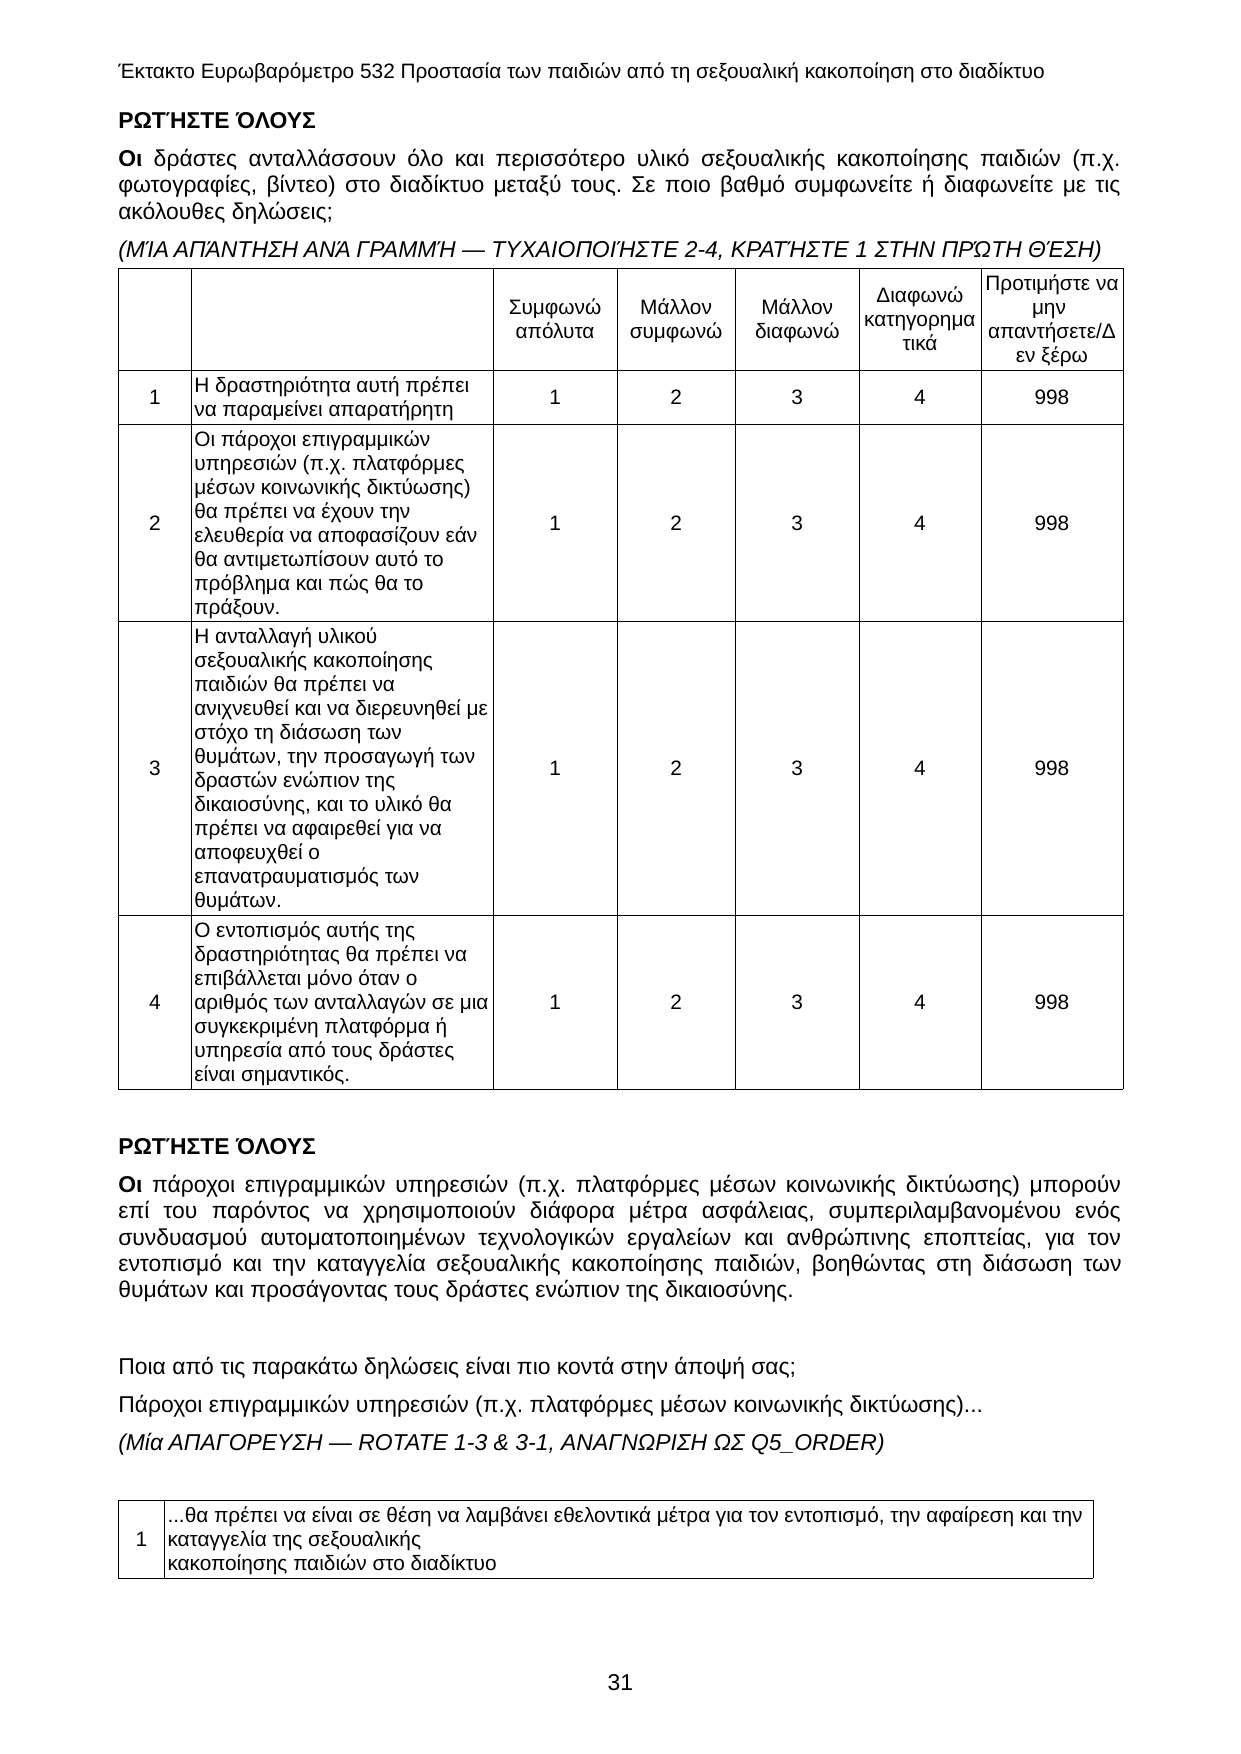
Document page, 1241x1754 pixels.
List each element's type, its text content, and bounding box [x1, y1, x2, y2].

table_cell 2 [119, 425, 191, 621]
table_cell Οι πάροχοι επιγραμμικών υπηρεσιών (π.χ. πλατφόρμες μέσων κοινωνικής δικτύωσης) θα πρέπει να έχουν την ελευθερία να αποφασίζουν εάν θα αντιμετωπίσουν αυτό το πρόβλημα και πώς θα το πράξουν. [192, 425, 493, 621]
table_cell 1 [494, 916, 617, 1088]
text ΡΩΤΉΣΤΕ ΌΛΟΥΣ [118, 107, 1122, 133]
text (ΜΊΑ ΑΠΆΝΤΗΣΗ ΑΝΆ ΓΡΑΜΜΉ — ΤΥΧΑΙΟΠΟΙΉΣΤΕ 2-4, ΚΡΑΤΉΣΤΕ 1 ΣΤΗΝ ΠΡΏΤΗ ΘΈΣΗ) [118, 236, 1122, 262]
table_cell 3 [736, 371, 859, 424]
table_header [192, 269, 493, 370]
table_header Συμφωνώ απόλυτα [494, 269, 617, 370]
table_cell 998 [982, 425, 1123, 621]
table_cell Η δραστηριότητα αυτή πρέπει να παραμείνει απαρατήρητη [192, 371, 493, 424]
table_cell 1 [119, 371, 191, 424]
table_cell 4 [860, 371, 981, 424]
table_cell 998 [982, 622, 1123, 915]
table_cell 3 [736, 916, 859, 1088]
table_cell 3 [736, 425, 859, 621]
text Οι πάροχοι επιγραμμικών υπηρεσιών (π.χ. πλατφόρμες μέσων κοινωνικής δικτύωσης) μπορούν επί του παρόντος να χρησιμοποιούν διάφορα μέτρα ασφάλειας, συμπεριλαμβανομένου ενός συνδυασμού αυτοματοποιημένων τεχνολογικών εργαλείων και ανθρώπινης εποπτείας, για τον εντοπισμό και την καταγγελία σεξουαλικής κακοποίησης παιδιών, βοηθώντας στη διάσωση των θυμάτων και προσάγοντας τους δράστες ενώπιον της δικαιοσύνης. [118, 1171, 1122, 1303]
text Ποια από τις παρακάτω δηλώσεις είναι πιο κοντά στην άποψή σας; [118, 1353, 1122, 1379]
table_cell 1 [494, 371, 617, 424]
table_cell 4 [860, 916, 981, 1088]
table_cell 4 [119, 916, 191, 1088]
table_cell 1 [494, 622, 617, 915]
text Πάροχοι επιγραμμικών υπηρεσιών (π.χ. πλατφόρμες μέσων κοινωνικής δικτύωσης)... [118, 1391, 1122, 1417]
table_header Μάλλον συμφωνώ [618, 269, 735, 370]
table_cell 998 [982, 916, 1123, 1088]
table_header Διαφωνώ κατηγορηματικά [860, 269, 981, 370]
table_cell 3 [119, 622, 191, 915]
text (Μία ΑΠΑΓΟΡΕΥΣΗ — ROTATE 1-3 & 3-1, ΑΝΑΓΝΩΡΙΣΗ ΩΣ Q5_ORDER) [118, 1429, 1122, 1456]
table_cell 2 [618, 622, 735, 915]
table_cell 3 [736, 622, 859, 915]
table_header [119, 269, 191, 370]
text ΡΩΤΉΣΤΕ ΌΛΟΥΣ [118, 1133, 1122, 1159]
table_header ...θα πρέπει να είναι σε θέση να λαμβάνει εθελοντικά μέτρα για τον εντοπισμό, την αφαίρεση και την καταγγελία της σεξουαλικής κακοποίησης παιδιών στο διαδίκτυο [165, 1501, 1093, 1578]
table_header Προτιμήστε να μην απαντήσετε/Δεν ξέρω [982, 269, 1123, 370]
table_cell Ο εντοπισμός αυτής της δραστηριότητας θα πρέπει να επιβάλλεται μόνο όταν ο αριθμός των ανταλλαγών σε μια συγκεκριμένη πλατφόρμα ή υπηρεσία από τους δράστες είναι σημαντικός. [192, 916, 493, 1088]
table_cell 998 [982, 371, 1123, 424]
text Οι δράστες ανταλλάσσουν όλο και περισσότερο υλικό σεξουαλικής κακοποίησης παιδιών (π.χ. φωτογραφίες, βίντεο) στο διαδίκτυο μεταξύ τους. Σε ποιο βαθμό συμφωνείτε ή διαφωνείτε με τις ακόλουθες δηλώσεις; [118, 145, 1122, 224]
table_cell 4 [860, 425, 981, 621]
table_header 1 [119, 1501, 164, 1578]
table_cell Η ανταλλαγή υλικού σεξουαλικής κακοποίησης παιδιών θα πρέπει να ανιχνευθεί και να διερευνηθεί με στόχο τη διάσωση των θυμάτων, την προσαγωγή των δραστών ενώπιον της δικαιοσύνης, και το υλικό θα πρέπει να αφαιρεθεί για να αποφευχθεί ο επανατραυματισμός των θυμάτων. [192, 622, 493, 915]
table_cell 2 [618, 371, 735, 424]
table_cell 2 [618, 916, 735, 1088]
table_header Μάλλον διαφωνώ [736, 269, 859, 370]
table_cell 1 [494, 425, 617, 621]
table_cell 2 [618, 425, 735, 621]
table_cell 4 [860, 622, 981, 915]
